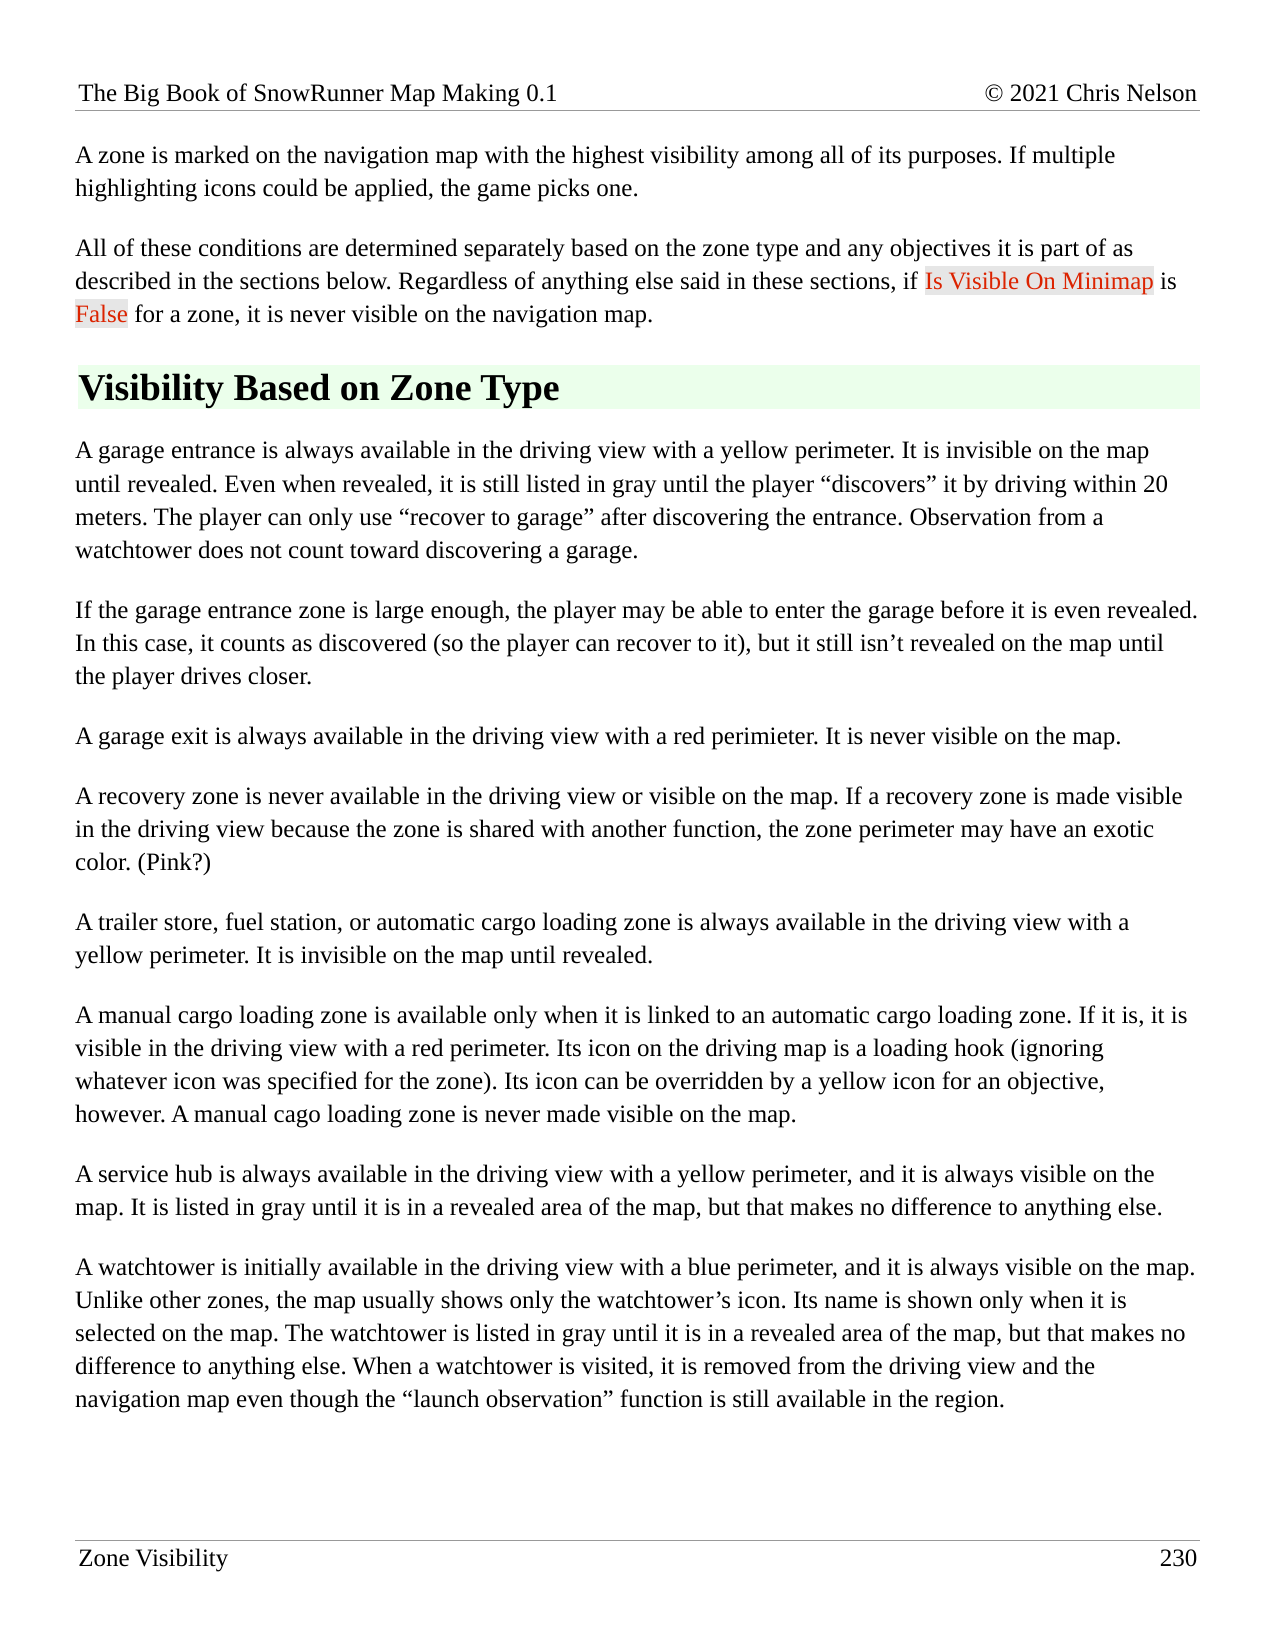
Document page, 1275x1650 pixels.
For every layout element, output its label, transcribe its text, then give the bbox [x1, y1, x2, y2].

text A manual cargo loading zone is available only when it is linked to an automatic cargo loading zone. If it is, it is visible in the driving view with a red perimeter. Its icon on the driving map is a loading hook (ignoring whatever icon was specified for the zone). Its icon can be overridden by a yellow icon for an objective, however. A manual cago loading zone is never made visible on the map. [75, 1000, 1200, 1128]
text A zone is marked on the navigation map with the highest visibility among all of its purposes. If multiple highlighting icons could be applied, the game picks one. [75, 140, 1200, 202]
subtitle Visibility Based on Zone Type [78, 365, 1200, 409]
text A service hub is always available in the driving view with a yellow perimeter, and it is always visible on the map. It is listed in gray until it is in a revealed area of the map, but that makes no difference to anything else. [75, 1159, 1200, 1221]
text If the garage entrance zone is large enough, the player may be able to enter the garage before it is even revealed. In this case, it counts as discovered (so the player can recover to it), but it still isn’t revealed on the map until the player drives closer. [75, 595, 1200, 689]
text A garage exit is always available in the driving view with a red perimieter. It is never visible on the map. [75, 721, 1200, 749]
text All of these conditions are determined separately based on the zone type and any objectives it is part of as described in the sections below. Regardless of anything else said in these sections, if Is Visible On Minimap is False for a zone, it is never visible on the navigation map. [75, 233, 1200, 328]
text A recovery zone is never available in the driving view or visible on the map. If a recovery zone is made visible in the driving view because the zone is shared with another function, the zone perimeter may have an exotic color. (Pink?) [75, 781, 1200, 876]
text A trailer store, fuel station, or automatic cargo loading zone is always available in the driving view with a yellow perimeter. It is invisible on the map until revealed. [75, 907, 1200, 968]
text A watchtower is initially available in the driving view with a blue perimeter, and it is always visible on the map. Unlike other zones, the map usually shows only the watchtower’s icon. Its name is shown only when it is selected on the map. The watchtower is listed in gray until it is in a revealed area of the map, but that makes no difference to anything else. When a watchtower is visited, it is removed from the driving view and the navigation map even though the “launch observation” function is still available in the region. [75, 1252, 1200, 1413]
text A garage entrance is always available in the driving view with a yellow perimeter. It is invisible on the map until revealed. Even when revealed, it is still listed in gray until the player “discovers” it by driving within 20 meters. The player can only use “recover to garage” after discovering the entrance. Observation from a watchtower does not count toward discovering a garage. [75, 436, 1200, 563]
